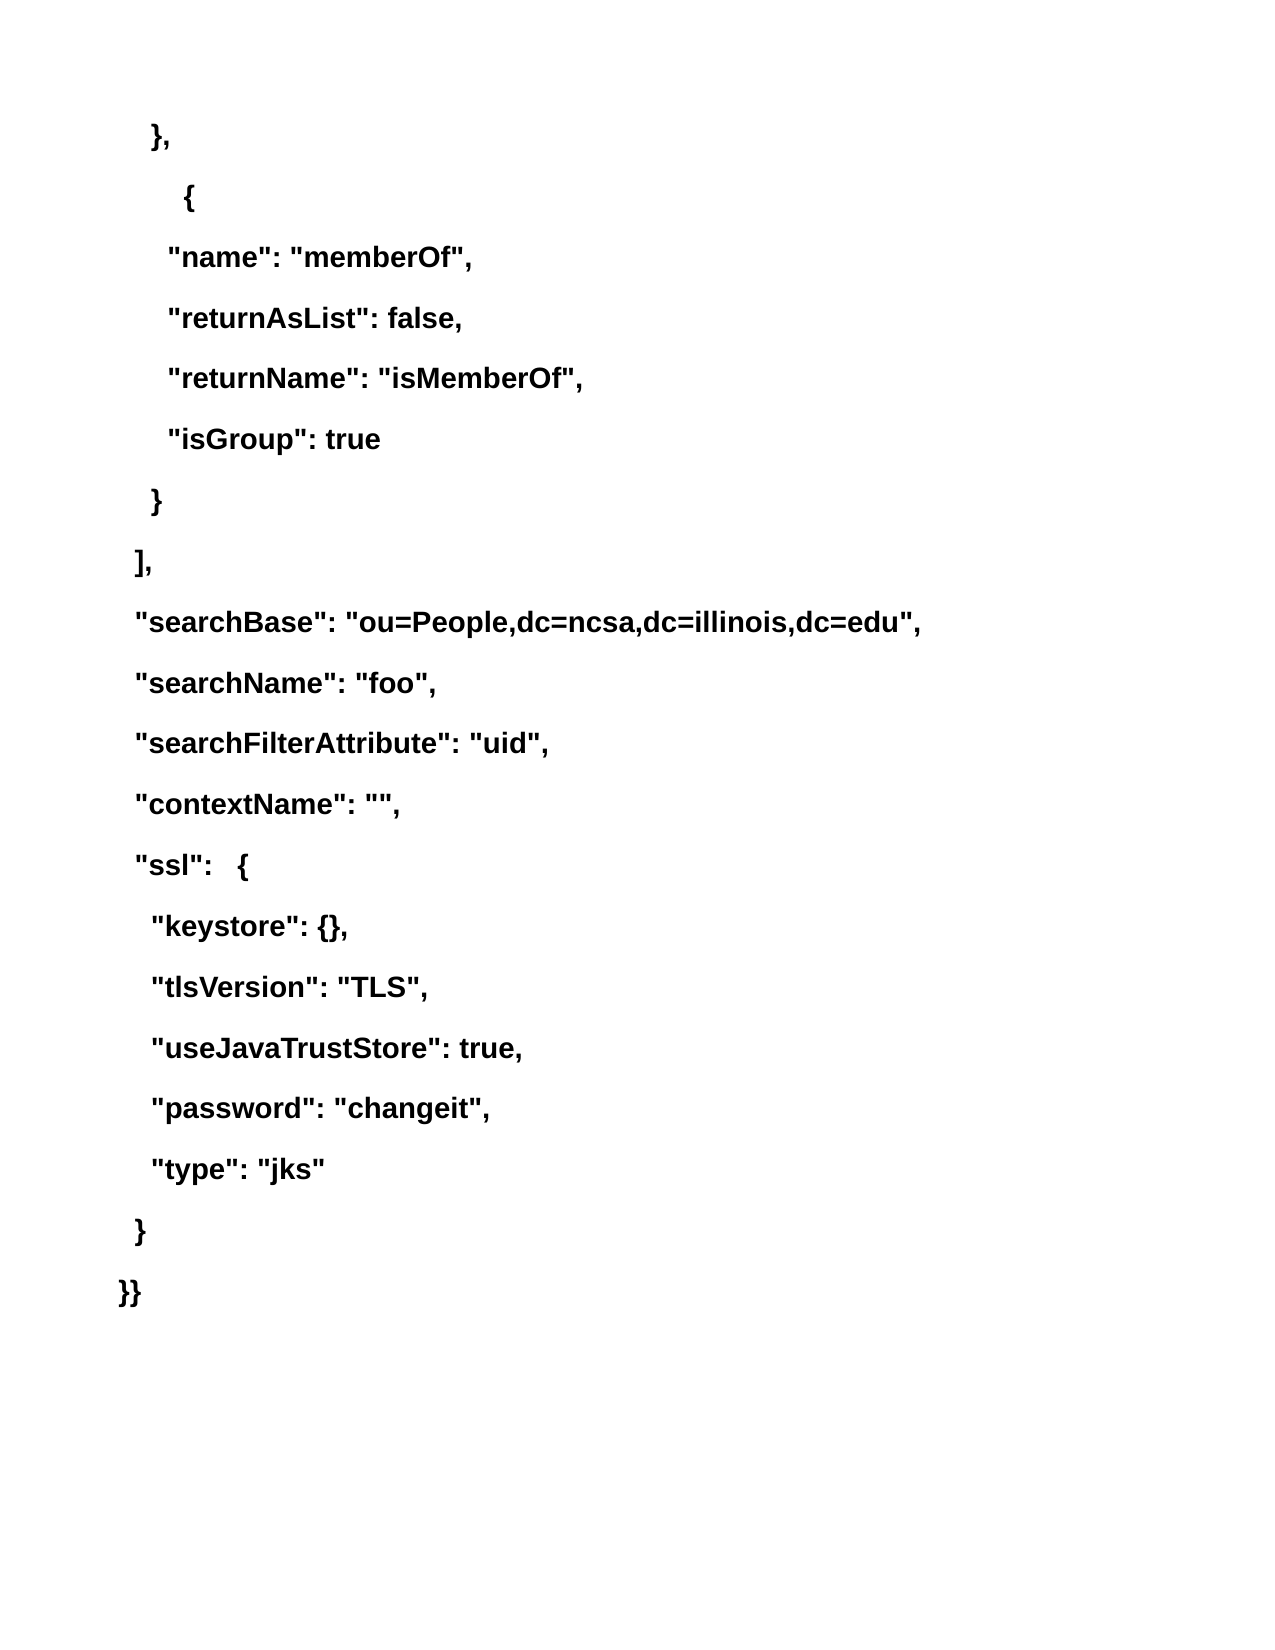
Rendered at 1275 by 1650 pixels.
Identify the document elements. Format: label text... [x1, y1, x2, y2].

subtitle "password": "changeit", [118, 1091, 1157, 1125]
subtitle }, [118, 118, 1157, 152]
subtitle ], [118, 544, 1157, 578]
subtitle } [118, 1213, 1157, 1247]
subtitle "useJavaTrustStore": true, [118, 1031, 1157, 1064]
subtitle { [118, 179, 1157, 213]
subtitle "searchFilterAttribute": "uid", [118, 726, 1157, 760]
subtitle "returnName": "isMemberOf", [118, 361, 1157, 395]
subtitle } [118, 483, 1157, 517]
subtitle }} [118, 1274, 1157, 1308]
subtitle "contextName": "", [118, 787, 1157, 821]
subtitle "returnAsList": false, [118, 301, 1157, 334]
subtitle "searchBase": "ou=People,dc=ncsa,dc=illinois,dc=edu", [118, 605, 1157, 638]
subtitle "type": "jks" [118, 1152, 1157, 1186]
subtitle "isGroup": true [118, 422, 1157, 456]
subtitle "keystore": {}, [118, 909, 1157, 943]
subtitle "ssl": { [118, 848, 1157, 882]
subtitle "tlsVersion": "TLS", [118, 970, 1157, 1003]
subtitle "name": "memberOf", [118, 240, 1157, 273]
subtitle "searchName": "foo", [118, 666, 1157, 699]
